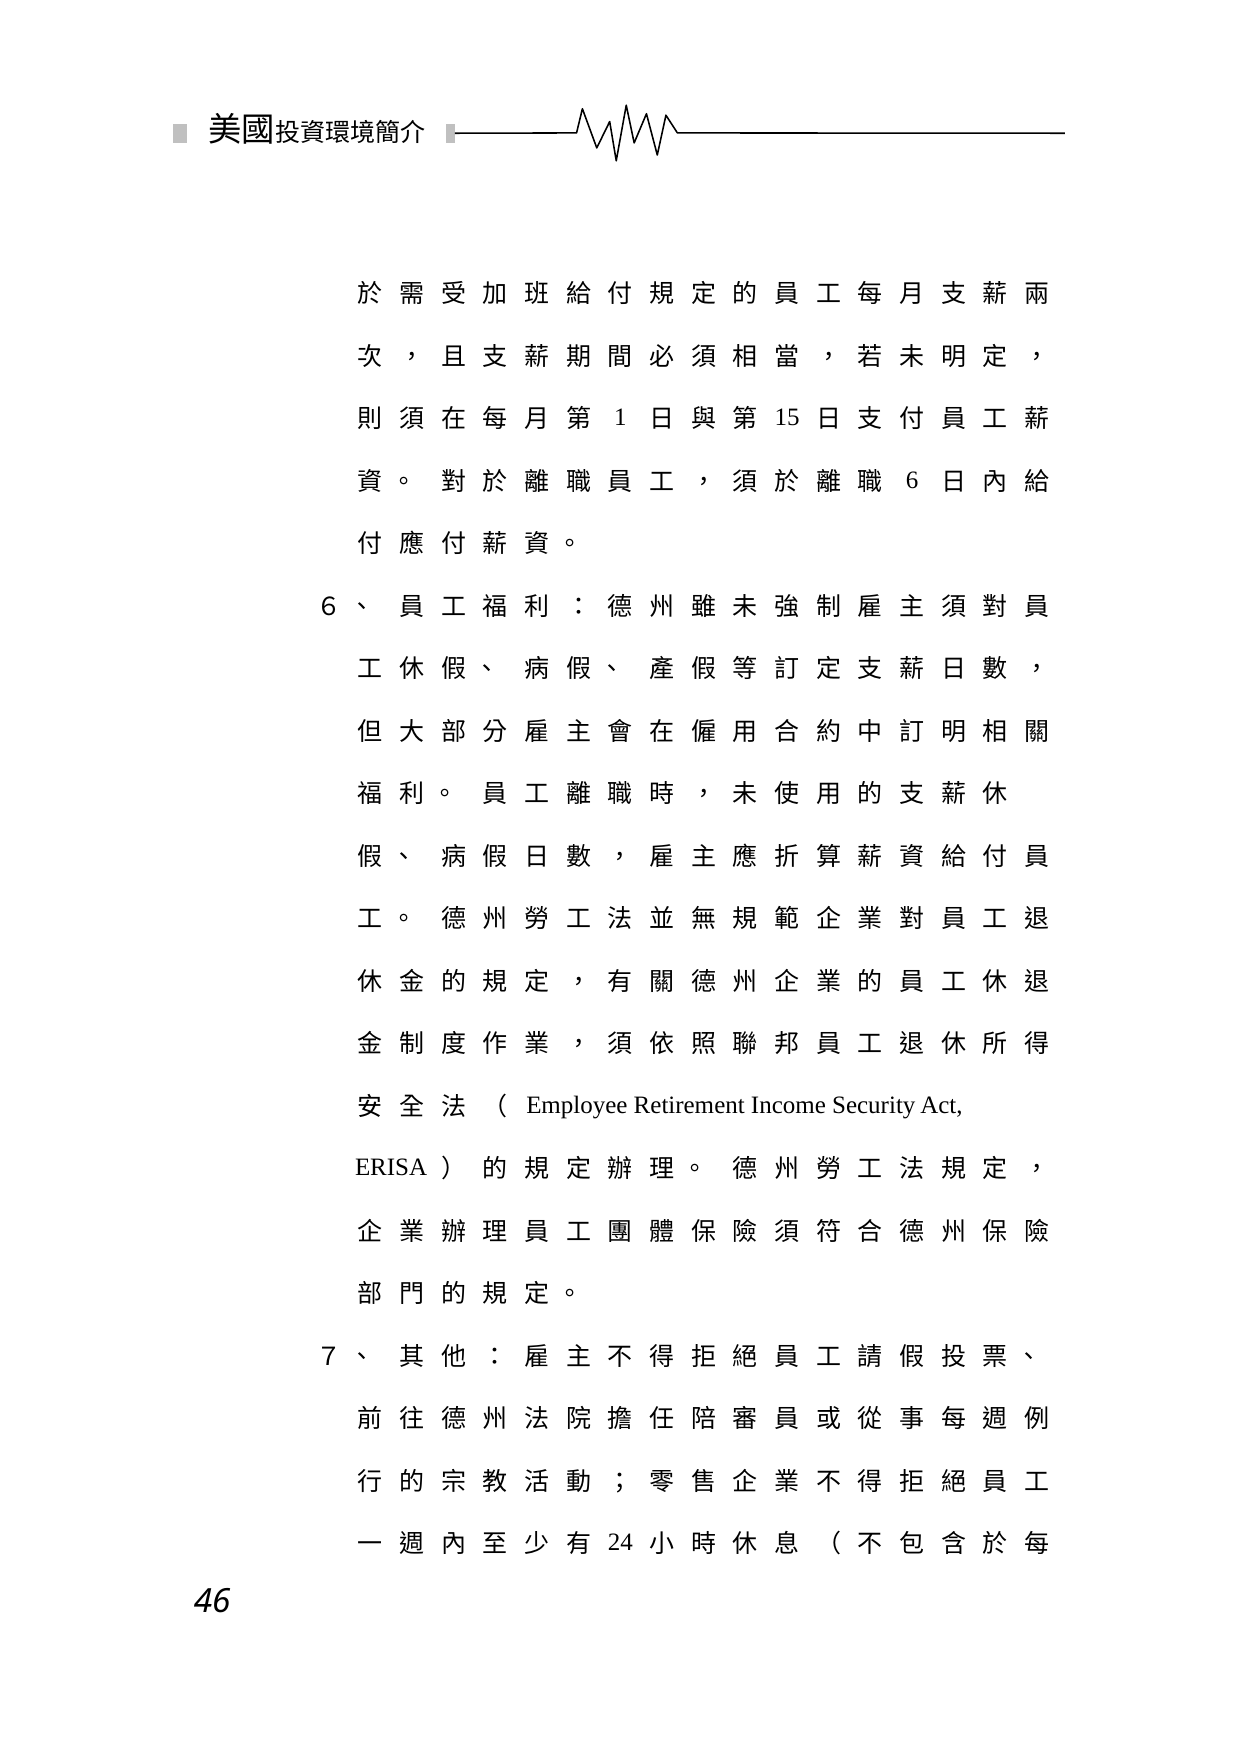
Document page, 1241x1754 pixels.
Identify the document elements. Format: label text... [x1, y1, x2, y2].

text 於需受加班給付規定的員工每月支薪兩次，且支薪期間必須相當，若未明定，則須在每月第1日與第15日支付員工薪資。對於離職員工，須於離職6日內給付應付薪資。 [281, 250, 1058, 563]
text ７、其他：雇主不得拒絕員工請假投票、前往德州法院擔任陪審員或從事每週例行的宗教活動；零售企業不得拒絕員工一週內至少有24小時休息（不包含於每 [281, 1313, 1058, 1563]
text ６、員工福利：德州雖未強制雇主須對員工休假、病假、產假等訂定支薪日數，但大部分雇主會在僱用合約中訂明相關福利。員工離職時，未使用的支薪休假、病假日數，雇主應折算薪資給付員工。德州勞工法並無規範企業對員工退休金的規定，有關德州企業的員工休退金制度作業，須依照聯邦員工退休所得安全法（Employee Retirement Income Security Act, ERISA）的規定辦理。德州勞工法規定，企業辦理員工團體保險須符合德州保險部門的規定。 [281, 563, 1058, 1313]
